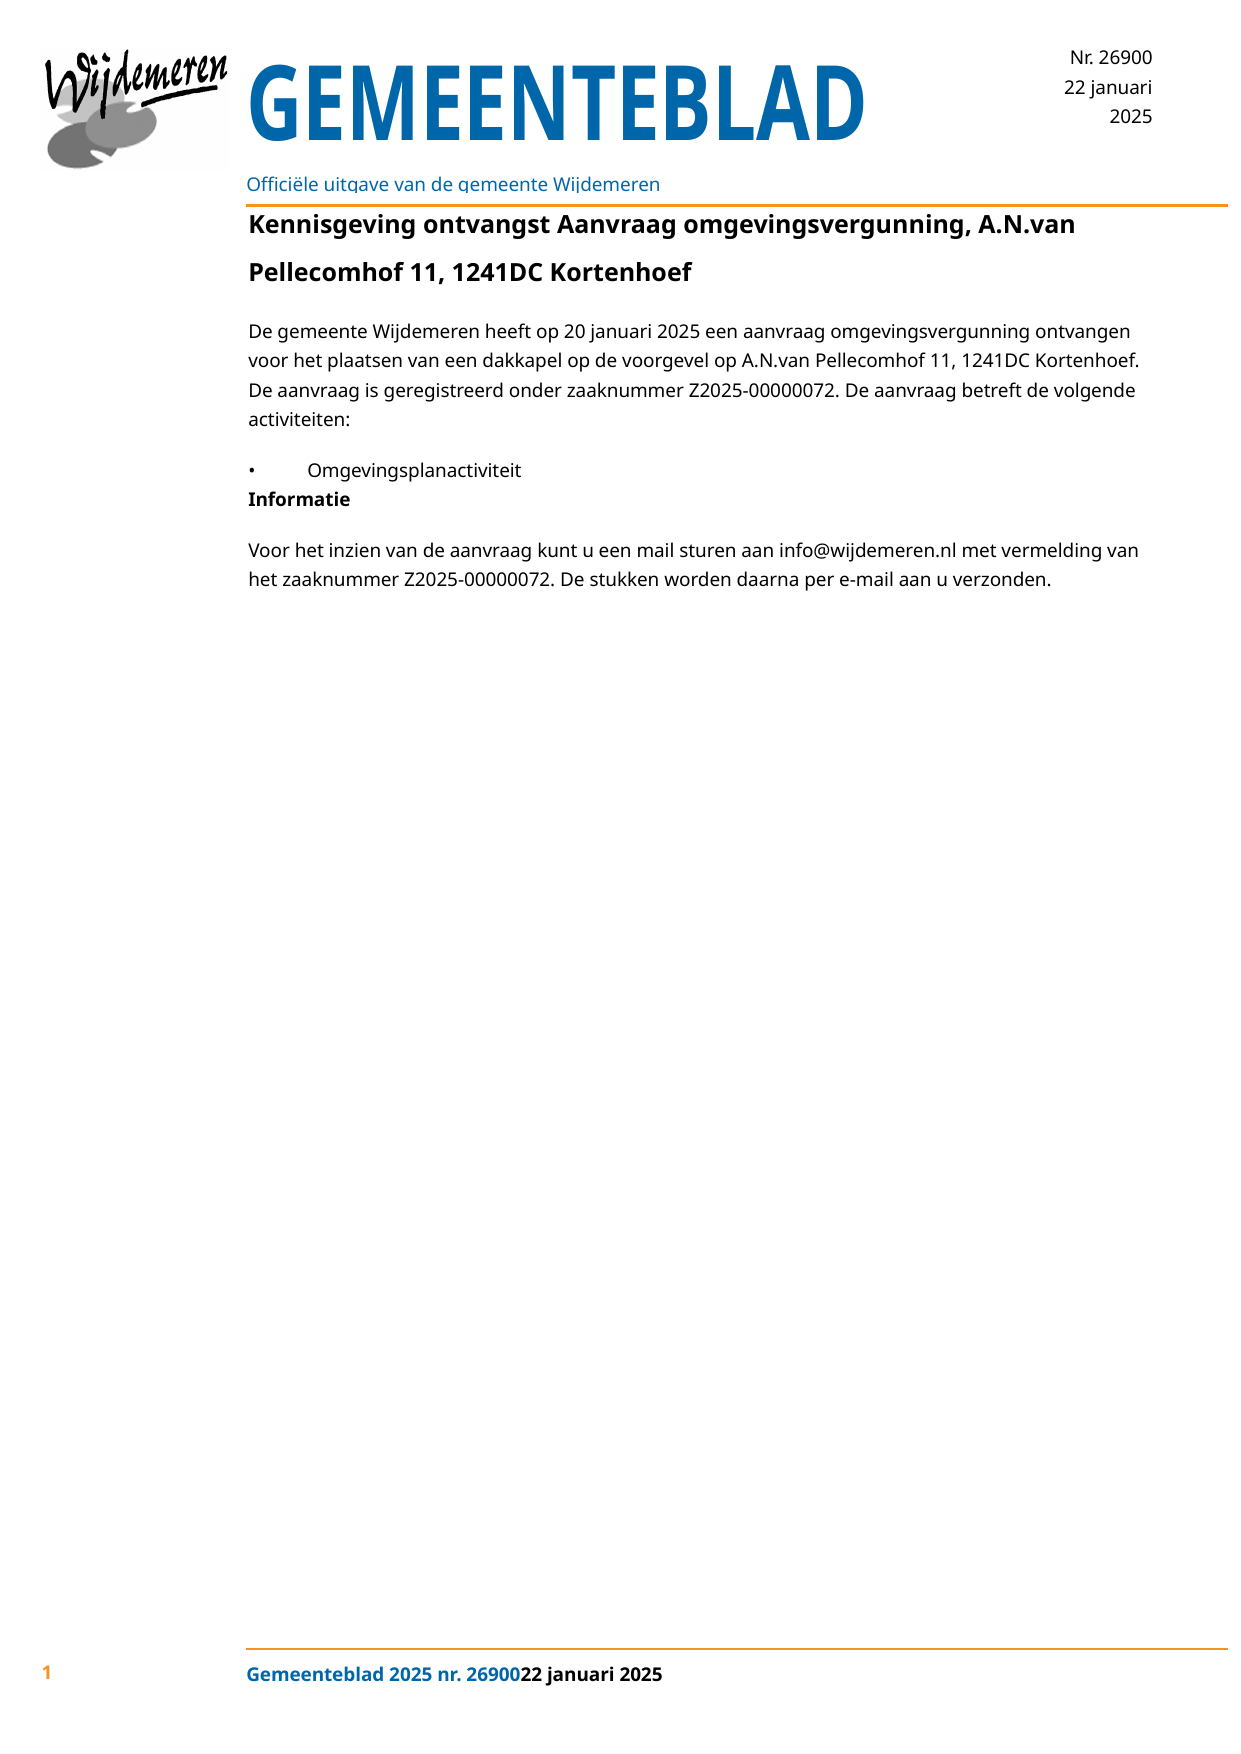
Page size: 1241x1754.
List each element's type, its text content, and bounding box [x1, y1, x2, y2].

text Voor het inzien van de aanvraag kunt u een mail sturen aan info@wijdemeren.nl met vermelding van het zaaknummer Z2025-00000072. De stukken worden daarna per e-mail aan u verzonden. [248, 537, 1152, 592]
text Kennisgeving ontvangst Aanvraag omgevingsvergunning, A.N.van Pellecomhof 11, 1241DC Kortenhoef [248, 207, 1152, 288]
text De gemeente Wijdemeren heeft op 20 januari 2025 een aanvraag omgevingsvergunning ontvangen voor het plaatsen van een dakkapel op de voorgevel op A.N.van Pellecomhof 11, 1241DC Kortenhoef. De aanvraag is geregistreerd onder zaaknummer Z2025-00000072. De aanvraag betreft de volgende activiteiten: [248, 318, 1152, 432]
list Omgevingsplanactiviteit [248, 457, 1152, 483]
text Informatie [248, 487, 1152, 512]
picture [41, 47, 231, 172]
